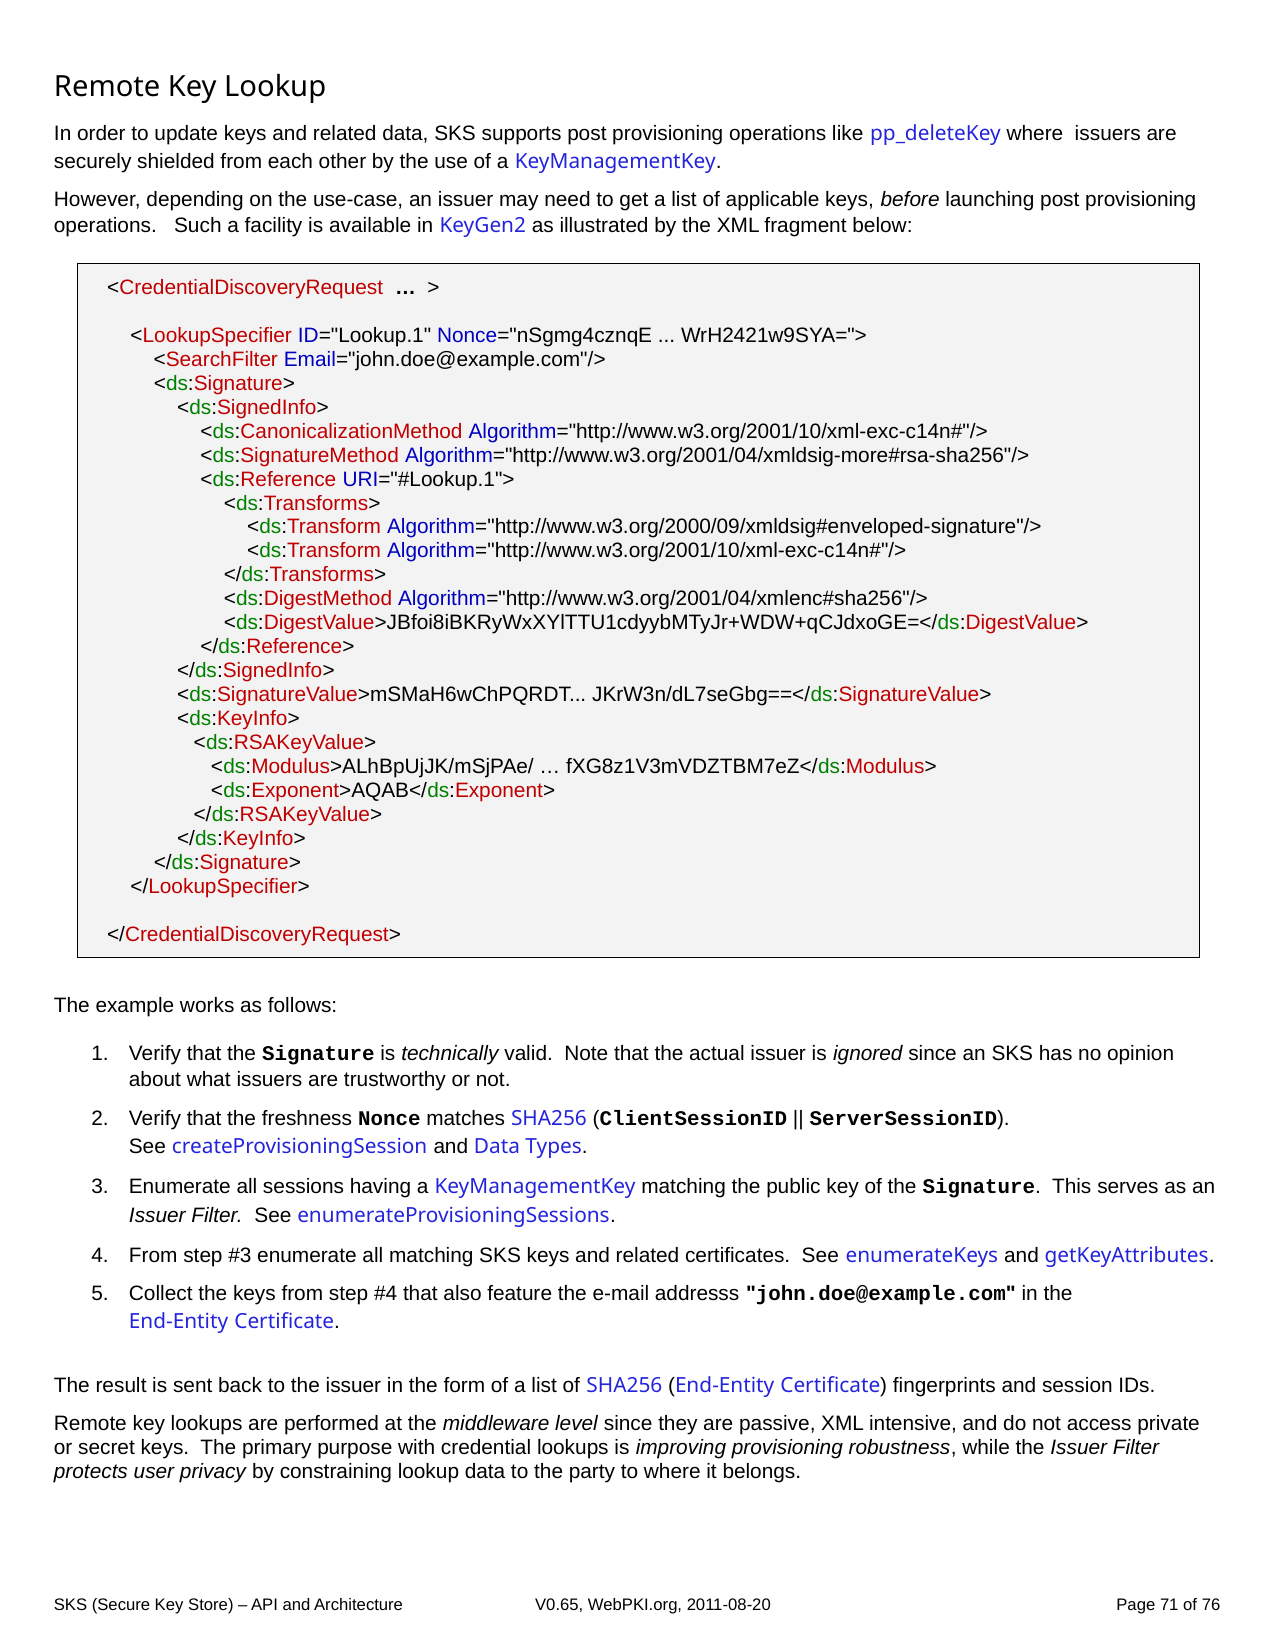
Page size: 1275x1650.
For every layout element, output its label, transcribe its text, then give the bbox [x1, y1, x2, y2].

table_header <CredentialDiscoveryRequest … > <LookupSpecifier ID="Lookup.1" Nonce="nSgmg4cznqE ... WrH2421w9SYA="> <SearchFilter Email="john.doe@example.com"/> <ds:Signature> <ds:SignedInfo> <ds:CanonicalizationMethod Algorithm="http://www.w3.org/2001/10/xml-exc-c14n#"/> <ds:SignatureMethod Algorithm="http://www.w3.org/2001/04/xmldsig-more#rsa-sha256"/> <ds:Reference URI="#Lookup.1"> <ds:Transforms> <ds:Transform Algorithm="http://www.w3.org/2000/09/xmldsig#enveloped-signature"/> <ds:Transform Algorithm="http://www.w3.org/2001/10/xml-exc-c14n#"/> </ds:Transforms> <ds:DigestMethod Algorithm="http://www.w3.org/2001/04/xmlenc#sha256"/> <ds:DigestValue>JBfoi8iBKRyWxXYlTTU1cdyybMTyJr+WDW+qCJdxoGE=</ds:DigestValue> </ds:Reference> </ds:SignedInfo> <ds:SignatureValue>mSMaH6wChPQRDT... JKrW3n/dL7seGbg==</ds:SignatureValue> <ds:KeyInfo> <ds:RSAKeyValue> <ds:Modulus>ALhBpUjJK/mSjPAe/ … fXG8z1V3mVDZTBM7eZ</ds:Modulus> <ds:Exponent>AQAB</ds:Exponent> </ds:RSAKeyValue> </ds:KeyInfo> </ds:Signature> </LookupSpecifier> </CredentialDiscoveryRequest> [78, 264, 1199, 957]
list Enumerate all sessions having a KeyManagementKey matching the public key of the Signature. This serves as an Issuer Filter. See enumerateProvisioningSessions. [91, 1171, 1221, 1228]
text However, depending on the use-case, an issuer may need to get a list of applicable keys, before launching post provisioning operations. Such a facility is available in KeyGen2 as illustrated by the XML fragment below: [54, 186, 1221, 263]
list From step #3 enumerate all matching SKS keys and related certificates. See enumerateKeys and getKeyAttributes. [91, 1240, 1221, 1268]
text Remote key lookups are performed at the middleware level since they are passive, XML intensive, and do not access private or secret keys. The primary purpose with credential lookups is improving provisioning robustness, while the Issuer Filter protects user privacy by constraining lookup data to the party to where it belongs. [54, 1411, 1221, 1482]
list Verify that the freshness Nonce matches SHA256 (ClientSessionID || ServerSessionID). See createProvisioningSession and Data Types. [91, 1103, 1221, 1159]
text In order to update keys and related data, SKS supports post provisioning operations like pp_deleteKey where issuers are securely shielded from each other by the use of a KeyManagementKey. [54, 118, 1221, 175]
text The result is sent back to the issuer in the form of a list of SHA256 (End-Entity Certificate) fingerprints and session IDs. [54, 1346, 1221, 1399]
text The example works as follows: [54, 993, 1221, 1041]
list Verify that the Signature is technically valid. Note that the actual issuer is ignored since an SKS has no opinion about what issuers are trustworthy or not. [91, 1041, 1221, 1091]
subtitle Remote Key Lookup [54, 66, 1221, 105]
list Collect the keys from step #4 that also feature the e-mail addresss "john.doe@example.com" in the End-Entity Certificate. [91, 1280, 1221, 1334]
